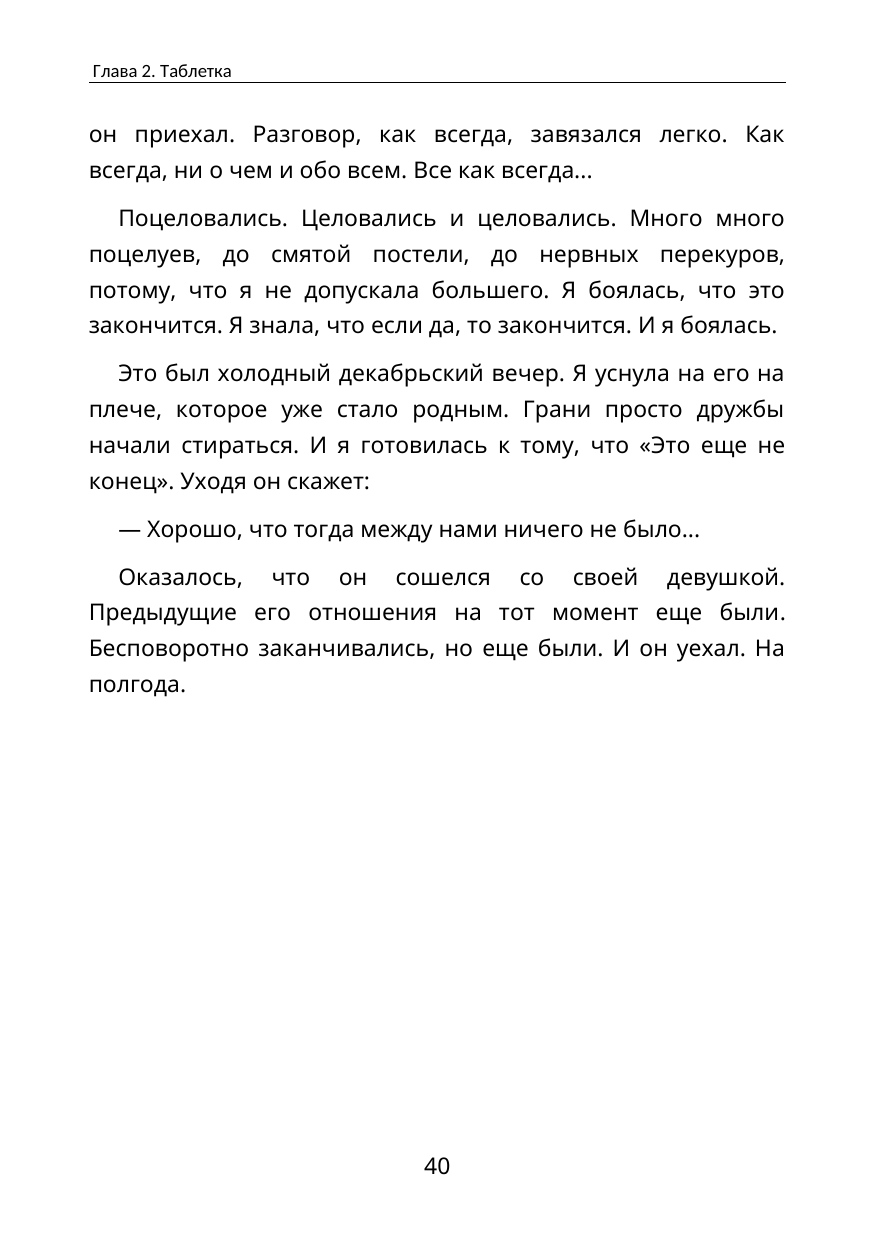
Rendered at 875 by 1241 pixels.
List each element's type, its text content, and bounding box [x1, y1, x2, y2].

text Поцеловались. Целовались и целовались. Много много поцелуев, до смятой постели, до нервных перекуров, потому, что я не допускала большего. Я боялась, что это закончится. Я знала, что если да, то закончится. И я боялась. [88, 202, 786, 341]
text Это был холодный декабрьский вечер. Я уснула на его на плече, которое уже стало родным. Грани просто дружбы начали стираться. И я готовилась к тому, что «Это еще не конец». Уходя он скажет: [88, 357, 786, 496]
text Оказалось, что он сошелся со своей девушкой. Предыдущие его отношения на тот момент еще были. Бесповоротно заканчивались, но еще были. И он уехал. На полгода. [88, 560, 786, 699]
text — Хорошо, что тогда между нами ничего не было... [88, 513, 786, 544]
text он приехал. Разговор, как всегда, завязался легко. Как всегда, ни о чем и обо всем. Все как всегда... [88, 118, 786, 185]
